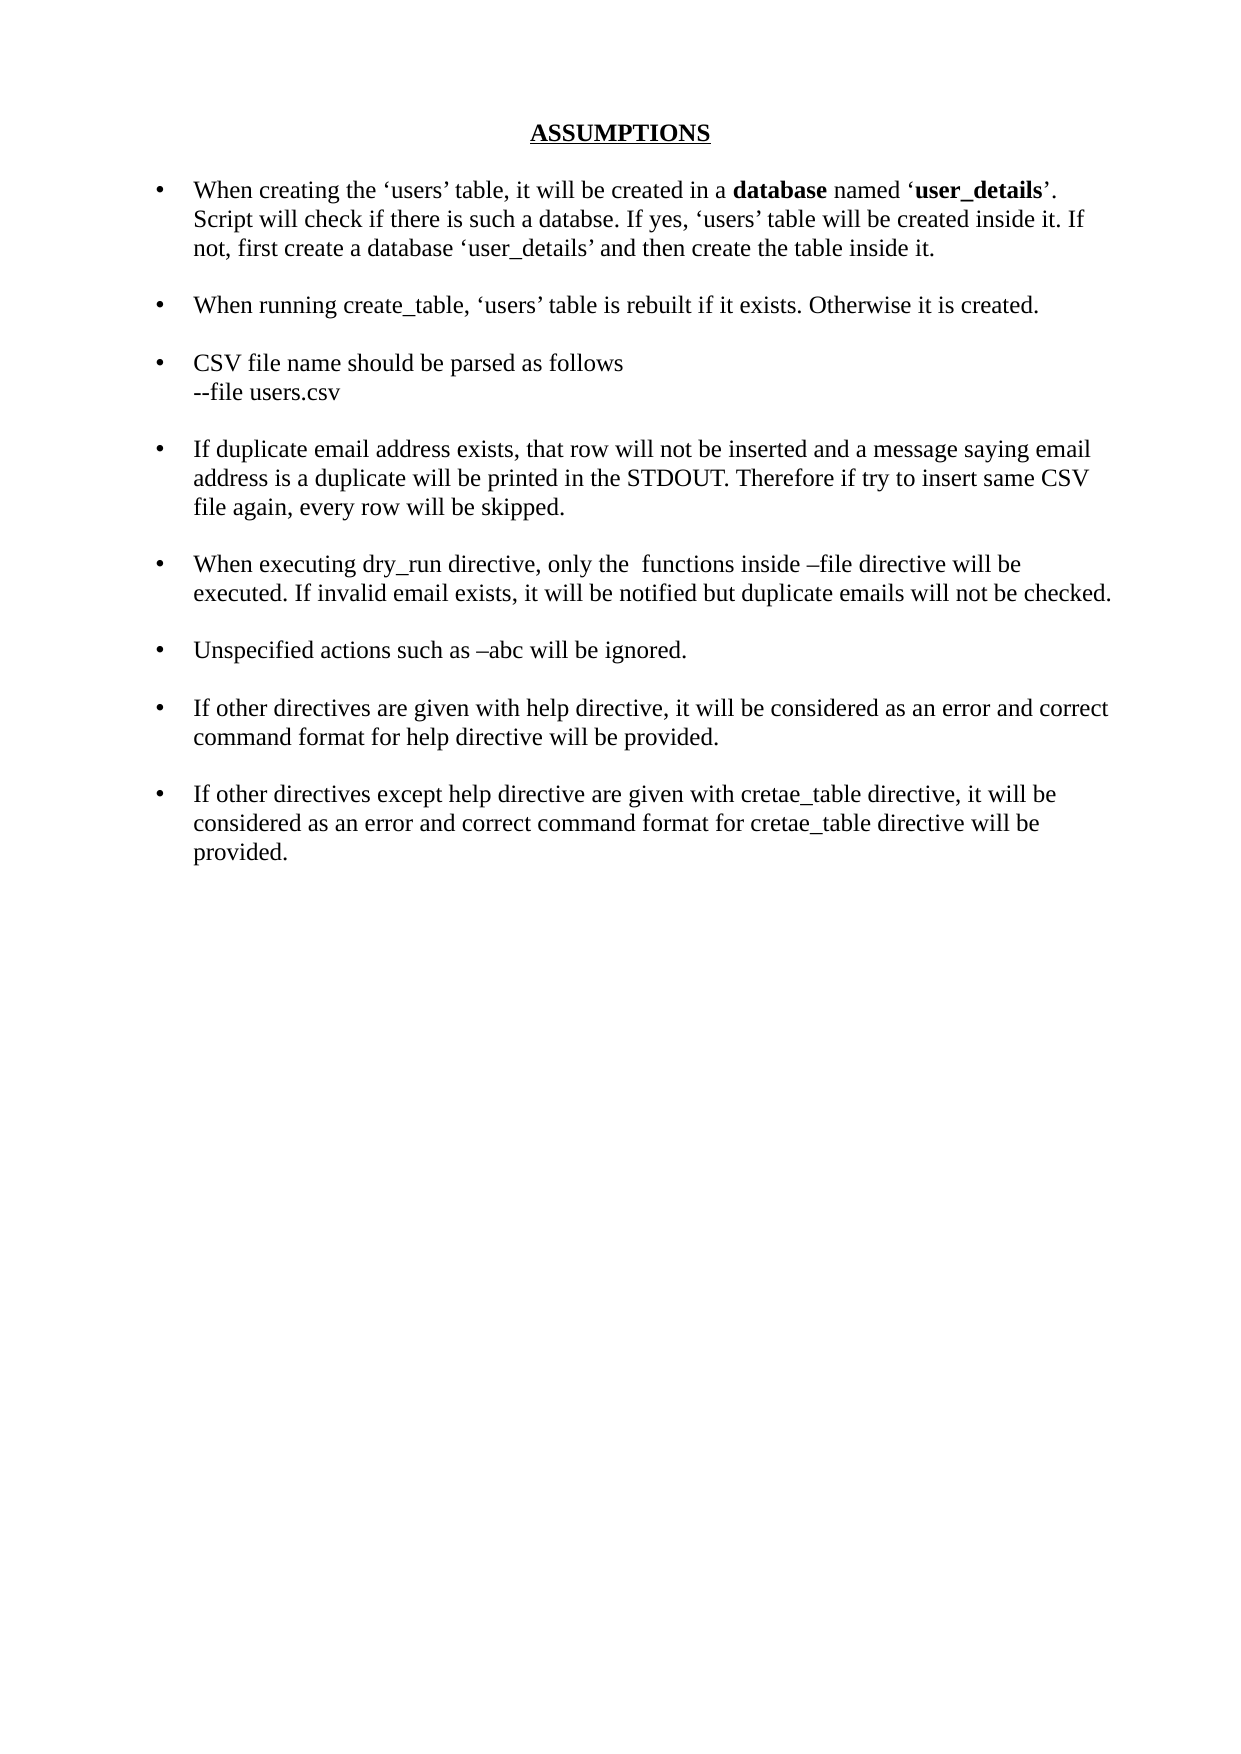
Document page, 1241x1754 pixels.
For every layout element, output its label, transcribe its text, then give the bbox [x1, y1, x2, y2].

list Unspecified actions such as –abc will be ignored. [156, 636, 1122, 664]
list CSV file name should be parsed as follows [156, 348, 1122, 377]
list When running create_table, ‘users’ table is rebuilt if it exists. Otherwise it is created. [156, 291, 1122, 319]
list If duplicate email address exists, that row will not be inserted and a message saying email address is a duplicate will be printed in the STDOUT. Therefore if try to insert same CSV file again, every row will be skipped. [156, 434, 1122, 521]
text ASSUMPTIONS [118, 118, 1122, 147]
list If other directives except help directive are given with cretae_table directive, it will be considered as an error and correct command format for cretae_table directive will be provided. [156, 779, 1122, 894]
list When executing dry_run directive, only the functions inside –file directive will be executed. If invalid email exists, it will be notified but duplicate emails will not be checked. [156, 549, 1122, 607]
list When creating the ‘users’ table, it will be created in a database named ‘user_details’. Script will check if there is such a databse. If yes, ‘users’ table will be created inside it. If not, first create a database ‘user_details’ and then create the table inside it. [156, 176, 1122, 262]
list --file users.csv [156, 377, 1122, 406]
list If other directives are given with help directive, it will be considered as an error and correct command format for help directive will be provided. [156, 693, 1122, 751]
